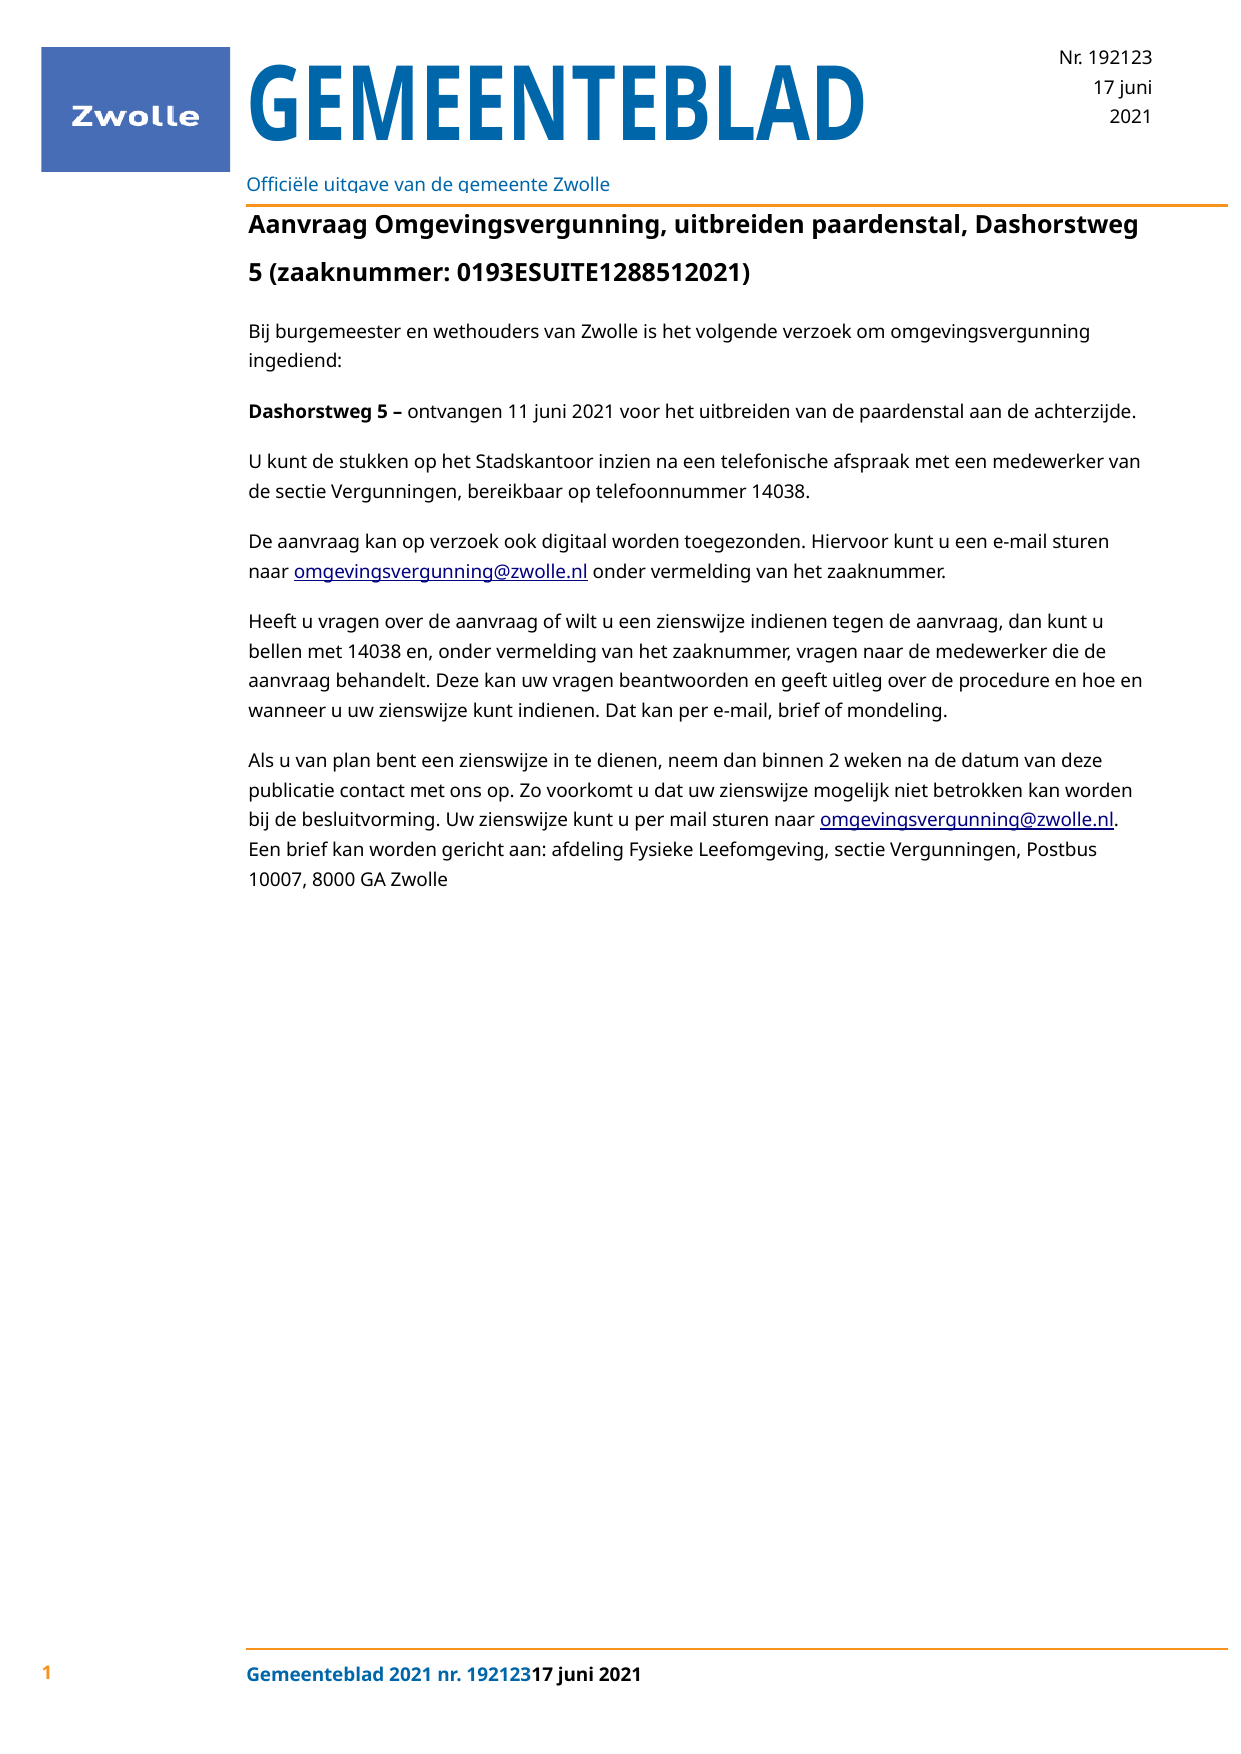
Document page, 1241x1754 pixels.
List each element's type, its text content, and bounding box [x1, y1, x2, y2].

text Bij burgemeester en wethouders van Zwolle is het volgende verzoek om omgevingsvergunning ingediend: [248, 318, 1152, 373]
text Als u van plan bent een zienswijze in te dienen, neem dan binnen 2 weken na de datum van deze publicatie contact met ons op. Zo voorkomt u dat uw zienswijze mogelijk niet betrokken kan worden bij de besluitvorming. Uw zienswijze kunt u per mail sturen naar omgevingsvergunning@zwolle.nl. Een brief kan worden gericht aan: afdeling Fysieke Leefomgeving, sectie Vergunningen, Postbus 10007, 8000 GA Zwolle [248, 747, 1152, 892]
text U kunt de stukken op het Stadskantoor inzien na een telefonische afspraak met een medewerker van de sectie Vergunningen, bereikbaar op telefoonnummer 14038. [248, 448, 1152, 504]
text Aanvraag Omgevingsvergunning, uitbreiden paardenstal, Dashorstweg 5 (zaaknummer: 0193ESUITE1288512021) [248, 207, 1152, 288]
picture [41, 47, 231, 172]
text Dashorstweg 5 – ontvangen 11 juni 2021 voor het uitbreiden van de paardenstal aan de achterzijde. [248, 398, 1152, 424]
text Heeft u vragen over de aanvraag of wilt u een zienswijze indienen tegen de aanvraag, dan kunt u bellen met 14038 en, onder vermelding van het zaaknummer, vragen naar de medewerker die de aanvraag behandelt. Deze kan uw vragen beantwoorden en geeft uitleg over de procedure en hoe en wanneer u uw zienswijze kunt indienen. Dat kan per e-mail, brief of mondeling. [248, 608, 1152, 723]
text De aanvraag kan op verzoek ook digitaal worden toegezonden. Hiervoor kunt u een e-mail sturen naar omgevingsvergunning@zwolle.nl onder vermelding van het zaaknummer. [248, 528, 1152, 584]
